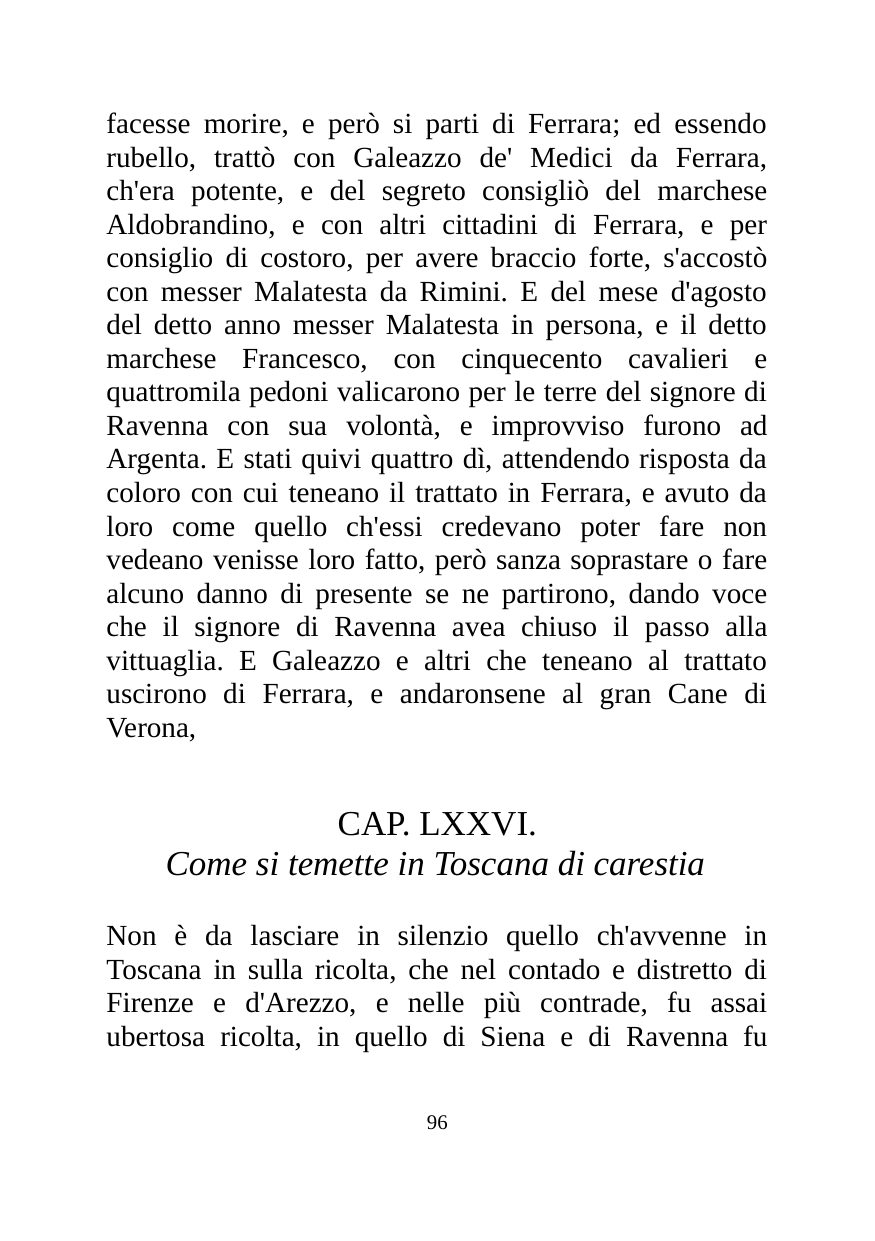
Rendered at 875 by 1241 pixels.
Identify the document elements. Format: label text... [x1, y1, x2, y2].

subtitle CAP. LXXVI. Come si temette in Toscana di carestia [106, 803, 768, 883]
text facesse morire, e però si parti di Ferrara; ed essendo rubello, trattò con Galeazzo de' Medici da Ferrara, ch'era potente, e del segreto consigliò del marchese Aldobrandino, e con altri cittadini di Ferrara, e per consiglio di costoro, per avere braccio forte, s'accostò con messer Malatesta da Rimini. E del mese d'agosto del detto anno messer Malatesta in persona, e il detto marchese Francesco, con cinquecento cavalieri e quattromila pedoni valicarono per le terre del signore di Ravenna con sua volontà, e improvviso furono ad Argenta. E stati quivi quattro dì, attendendo risposta da coloro con cui teneano il trattato in Ferrara, e avuto da loro come quello ch'essi credevano poter fare non vedeano venisse loro fatto, però sanza soprastare o fare alcuno danno di presente se ne partirono, dando voce che il signore di Ravenna avea chiuso il passo alla vittuaglia. E Galeazzo e altri che teneano al trattato uscirono di Ferrara, e andaronsene al gran Cane di Verona, [106, 106, 768, 743]
text Non è da lasciare in silenzio quello ch'avvenne in Toscana in sulla ricolta, che nel contado e distretto di Firenze e d'Arezzo, e nelle più contrade, fu assai ubertosa ricolta, in quello di Siena e di Ravenna fu [106, 918, 768, 1053]
